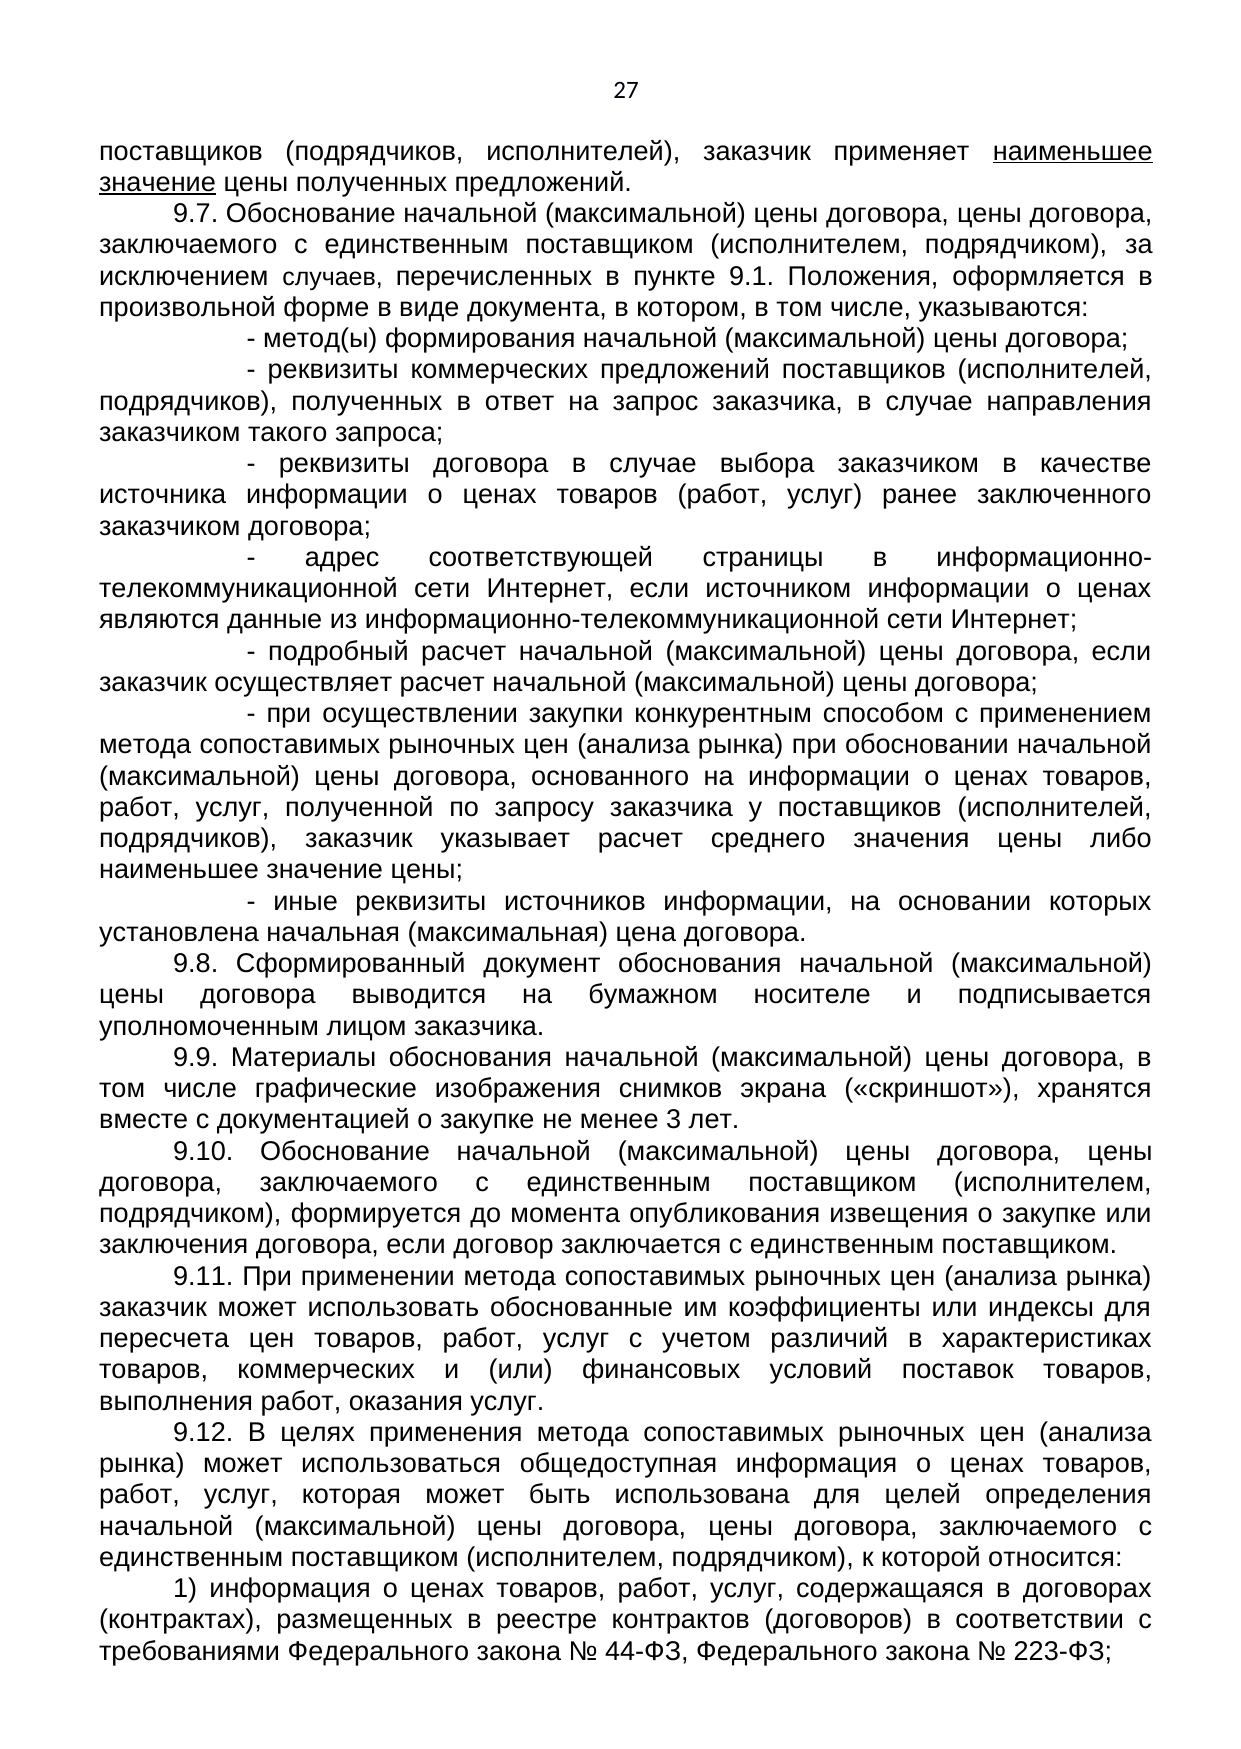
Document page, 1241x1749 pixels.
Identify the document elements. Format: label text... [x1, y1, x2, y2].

text - иные реквизиты источников информации, на основании которых установлена начальная (максимальная) цена договора. [99, 885, 1152, 947]
text 9.11. При применении метода сопоставимых рыночных цен (анализа рынка) заказчик может использовать обоснованные им коэффициенты или индексы для пересчета цен товаров, работ, услуг с учетом различий в характеристиках товаров, коммерческих и (или) финансовых условий поставок товаров, выполнения работ, оказания услуг. [99, 1260, 1152, 1416]
text 9.12. В целях применения метода сопоставимых рыночных цен (анализа рынка) может использоваться общедоступная информация о ценах товаров, работ, услуг, которая может быть использована для целей определения начальной (максимальной) цены договора, цены договора, заключаемого с единственным поставщиком (исполнителем, подрядчиком), к которой относится: [99, 1416, 1152, 1572]
text 9.7. Обоснование начальной (максимальной) цены договора, цены договора, заключаемого с единственным поставщиком (исполнителем, подрядчиком), за исключением случаев, перечисленных в пункте 9.1. Положения, оформляется в произвольной форме в виде документа, в котором, в том числе, указываются: [99, 197, 1152, 322]
text - адрес соответствующей страницы в информационно-телекоммуникационной сети Интернет, если источником информации о ценах являются данные из информационно-телекоммуникационной сети Интернет; [99, 541, 1152, 635]
text 9.10. Обоснование начальной (максимальной) цены договора, цены договора, заключаемого с единственным поставщиком (исполнителем, подрядчиком), формируется до момента опубликования извещения о закупке или заключения договора, если договор заключается с единственным поставщиком. [99, 1135, 1152, 1260]
text - реквизиты коммерческих предложений поставщиков (исполнителей, подрядчиков), полученных в ответ на запрос заказчика, в случае направления заказчиком такого запроса; [99, 353, 1152, 447]
text поставщиков (подрядчиков, исполнителей), заказчик применяет наименьшее значение цены полученных предложений. [99, 135, 1152, 197]
text 9.9. Материалы обоснования начальной (максимальной) цены договора, в том числе графические изображения снимков экрана («скриншот»), хранятся вместе с документацией о закупке не менее 3 лет. [99, 1041, 1152, 1135]
text - метод(ы) формирования начальной (максимальной) цены договора; [99, 322, 1152, 353]
text 1) информация о ценах товаров, работ, услуг, содержащаяся в договорах (контрактах), размещенных в реестре контрактов (договоров) в соответствии с требованиями Федерального закона № 44-ФЗ, Федерального закона № 223-ФЗ; [99, 1572, 1152, 1666]
text 9.8. Сформированный документ обоснования начальной (максимальной) цены договора выводится на бумажном носителе и подписывается уполномоченным лицом заказчика. [99, 947, 1152, 1041]
text - реквизиты договора в случае выбора заказчиком в качестве источника информации о ценах товаров (работ, услуг) ранее заключенного заказчиком договора; [99, 447, 1152, 541]
text - подробный расчет начальной (максимальной) цены договора, если заказчик осуществляет расчет начальной (максимальной) цены договора; [99, 635, 1152, 697]
text - при осуществлении закупки конкурентным способом с применением метода сопоставимых рыночных цен (анализа рынка) при обосновании начальной (максимальной) цены договора, основанного на информации о ценах товаров, работ, услуг, полученной по запросу заказчика у поставщиков (исполнителей, подрядчиков), заказчик указывает расчет среднего значения цены либо наименьшее значение цены; [99, 697, 1152, 885]
